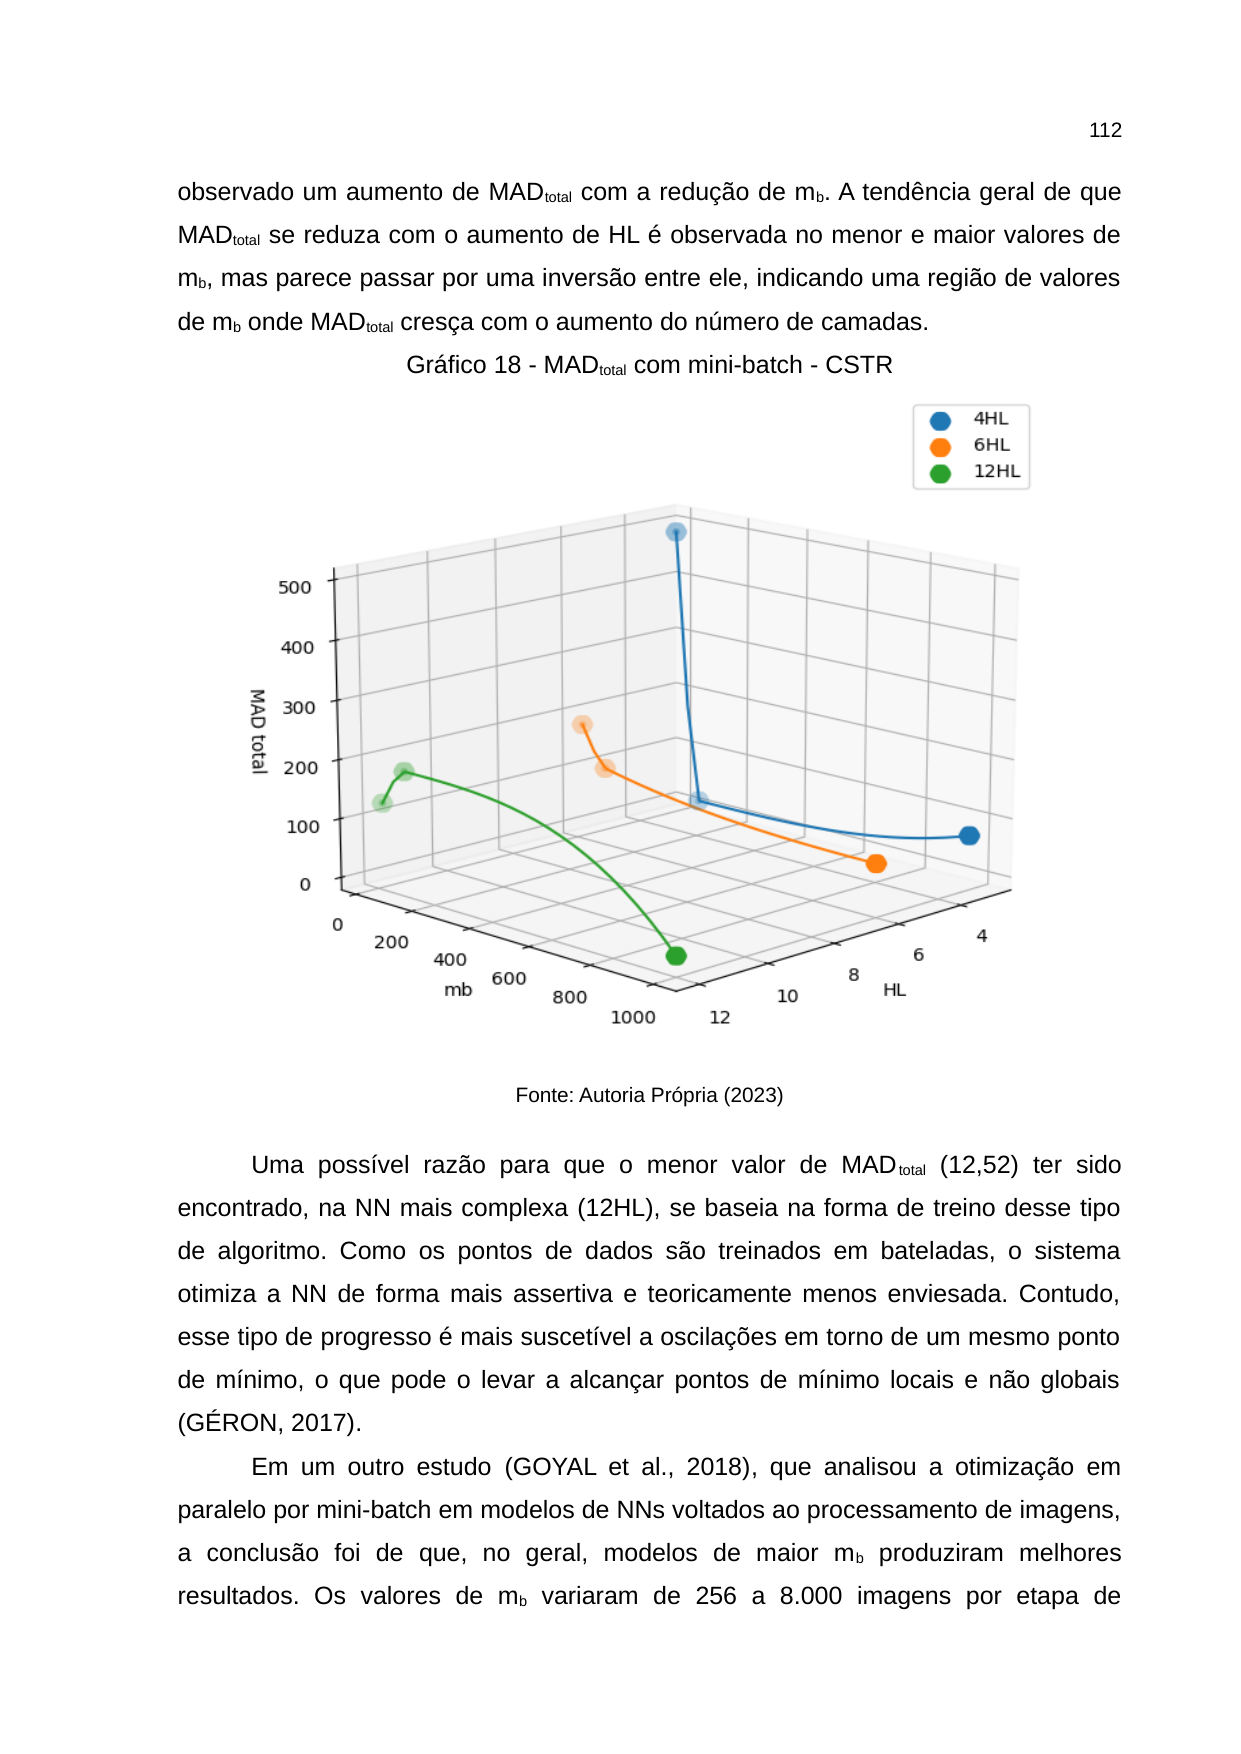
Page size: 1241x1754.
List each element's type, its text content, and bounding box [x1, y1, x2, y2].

text observado um aumento de MADtotal com a redução de mb. A tendência geral de que MADtotal se reduza com o aumento de HL é observada no menor e maior valores de mb, mas parece passar por uma inversão entre ele, indicando uma região de valores de mb onde MADtotal cresça com o aumento do número de camadas. [177, 177, 1122, 335]
text Uma possível razão para que o menor valor de MADtotal (12,52) ter sido encontrado, na NN mais complexa (12HL), se baseia na forma de treino desse tipo de algoritmo. Como os pontos de dados são treinados em bateladas, o sistema otimiza a NN de forma mais assertiva e teoricamente menos enviesada. Contudo, esse tipo de progresso é mais suscetível a oscilações em torno de um mesmo ponto de mínimo, o que pode o levar a alcançar pontos de mínimo locais e não globais (GÉRON, 2017). [177, 1150, 1122, 1437]
text Fonte: Autoria Própria (2023) [177, 1083, 1122, 1107]
text Em um outro estudo (GOYAL et al., 2018), que analisou a otimização em paralelo por mini-batch em modelos de NNs voltados ao processamento de imagens, a conclusão foi de que, no geral, modelos de maior mb produziram melhores resultados. Os valores de mb variaram de 256 a 8.000 imagens por etapa de [177, 1452, 1122, 1610]
picture [177, 378, 1123, 1054]
text Gráfico 18 - MADtotal com mini-batch - CSTR [177, 349, 1122, 378]
